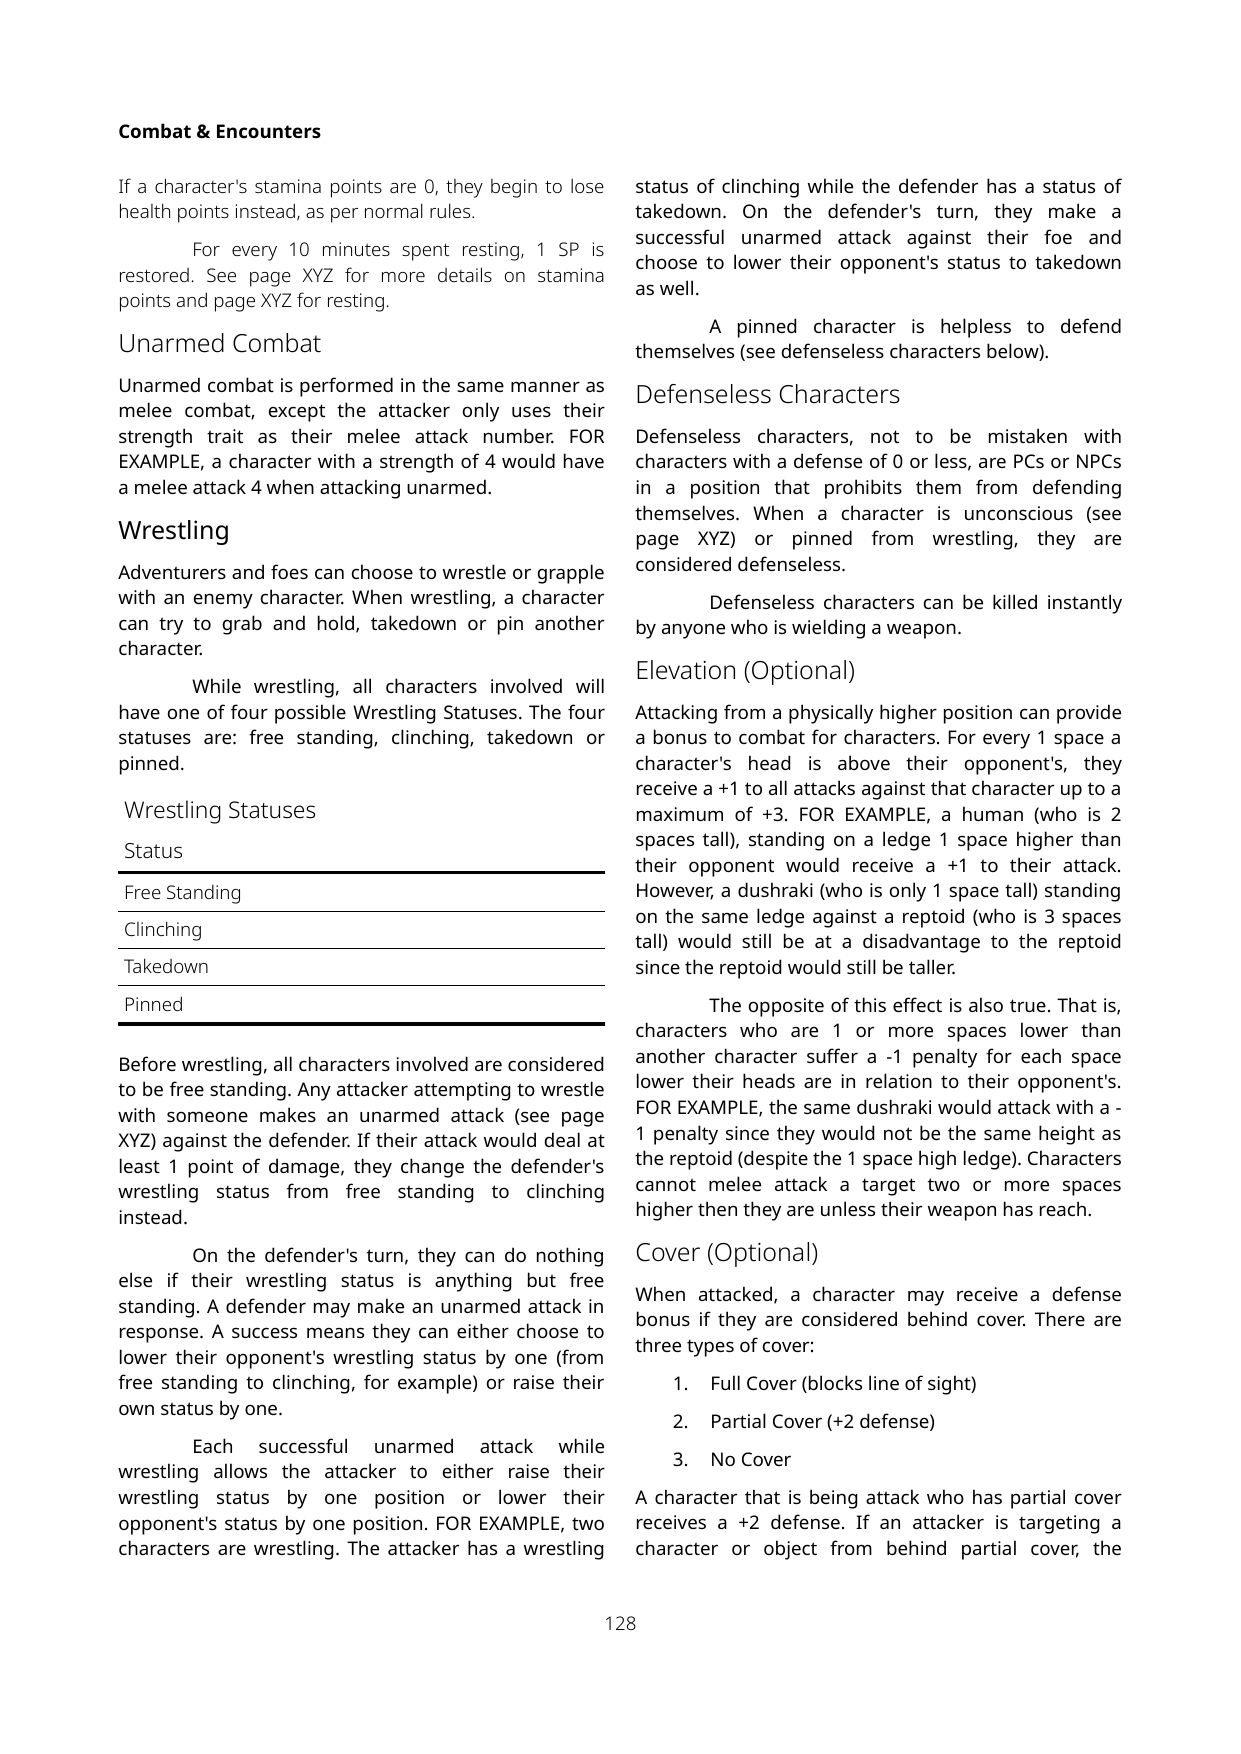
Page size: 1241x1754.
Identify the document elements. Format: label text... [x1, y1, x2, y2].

table_cell Free Standing [118, 874, 605, 911]
text A pinned character is helpless to defend themselves (see defenseless characters below). [635, 313, 1122, 364]
list Partial Cover (+2 defense) [673, 1408, 1122, 1434]
text Defenseless characters, not to be mistaken with characters with a defense of 0 or less, are PCs or NPCs in a position that prohibits them from defending themselves. When a character is unconscious (see page XYZ) or pinned from wrestling, they are considered defenseless. [635, 423, 1122, 576]
text Adventurers and foes can choose to wrestle or grapple with an enemy character. When wrestling, a character can try to grab and hold, takedown or pin another character. [118, 559, 605, 661]
text Each successful unarmed attack while wrestling allows the attacker to either raise their wrestling status by one position or lower their opponent's status by one position. FOR EXAMPLE, two characters are wrestling. The attacker has a wrestling [118, 1433, 605, 1561]
text Unarmed Combat [118, 326, 605, 360]
text status of clinching while the defender has a status of takedown. On the defender's turn, they make a successful unarmed attack against their foe and choose to lower their opponent's status to takedown as well. [635, 173, 1122, 301]
text For every 10 minutes spent resting, 1 SP is restored. See page XYZ for more details on stamina points and page XYZ for resting. [118, 237, 605, 313]
list Full Cover (blocks line of sight) [673, 1370, 1122, 1396]
table_cell Takedown [118, 949, 605, 985]
table_header Wrestling Statuses [118, 788, 605, 831]
text A character that is being attack who has partial cover receives a +2 defense. If an attacker is targeting a character or object from behind partial cover, the [635, 1484, 1122, 1561]
text Unarmed combat is performed in the same manner as melee combat, except the attacker only uses their strength trait as their melee attack number. FOR EXAMPLE, a character with a strength of 4 would have a melee attack 4 when attacking unarmed. [118, 372, 605, 500]
text When attacked, a character may receive a defense bonus if they are considered behind cover. There are three types of cover: [635, 1281, 1122, 1358]
table_cell Clinching [118, 912, 605, 948]
table_cell Pinned [118, 986, 605, 1022]
text Defenseless characters can be killed instantly by anyone who is wielding a weapon. [635, 589, 1122, 640]
text Elevation (Optional) [635, 652, 1122, 687]
text Wrestling [118, 512, 605, 546]
text Before wrestling, all characters involved are considered to be free standing. Any attacker attempting to wrestle with someone makes an unarmed attack (see page XYZ) against the defender. If their attack would deal at least 1 point of damage, they change the defender's wrestling status from free standing to clinching instead. [118, 1026, 605, 1229]
text While wrestling, all characters involved will have one of four possible Wrestling Statuses. The four statuses are: free standing, clinching, takedown or pinned. [118, 673, 605, 776]
text Attacking from a physically higher position can provide a bonus to combat for characters. For every 1 space a character's head is above their opponent's, they receive a +1 to all attacks against that character up to a maximum of +3. FOR EXAMPLE, a human (who is 2 spaces tall), standing on a ledge 1 space higher than their opponent would receive a +1 to their attack. However, a dushraki (who is only 1 space tall) standing on the same ledge against a reptoid (who is 3 spaces tall) would still be at a disadvantage to the reptoid since the reptoid would still be taller. [635, 699, 1122, 980]
list No Cover [673, 1446, 1122, 1472]
text Defenseless Characters [635, 377, 1122, 411]
text If a character's stamina points are 0, they begin to lose health points instead, as per normal rules. [118, 173, 605, 224]
table_cell Status [118, 831, 605, 871]
text On the defender's turn, they can do nothing else if their wrestling status is anything but free standing. A defender may make an unarmed attack in response. A success means they can either choose to lower their opponent's wrestling status by one (from free standing to clinching, for example) or raise their own status by one. [118, 1242, 605, 1421]
text The opposite of this effect is also true. That is, characters who are 1 or more spaces lower than another character suffer a -1 penalty for each space lower their heads are in relation to their opponent's. FOR EXAMPLE, the same dushraki would attack with a -1 penalty since they would not be the same height as the reptoid (despite the 1 space high ledge). Characters cannot melee attack a target two or more spaces higher then they are unless their weapon has reach. [635, 992, 1122, 1222]
text Cover (Optional) [635, 1234, 1122, 1268]
